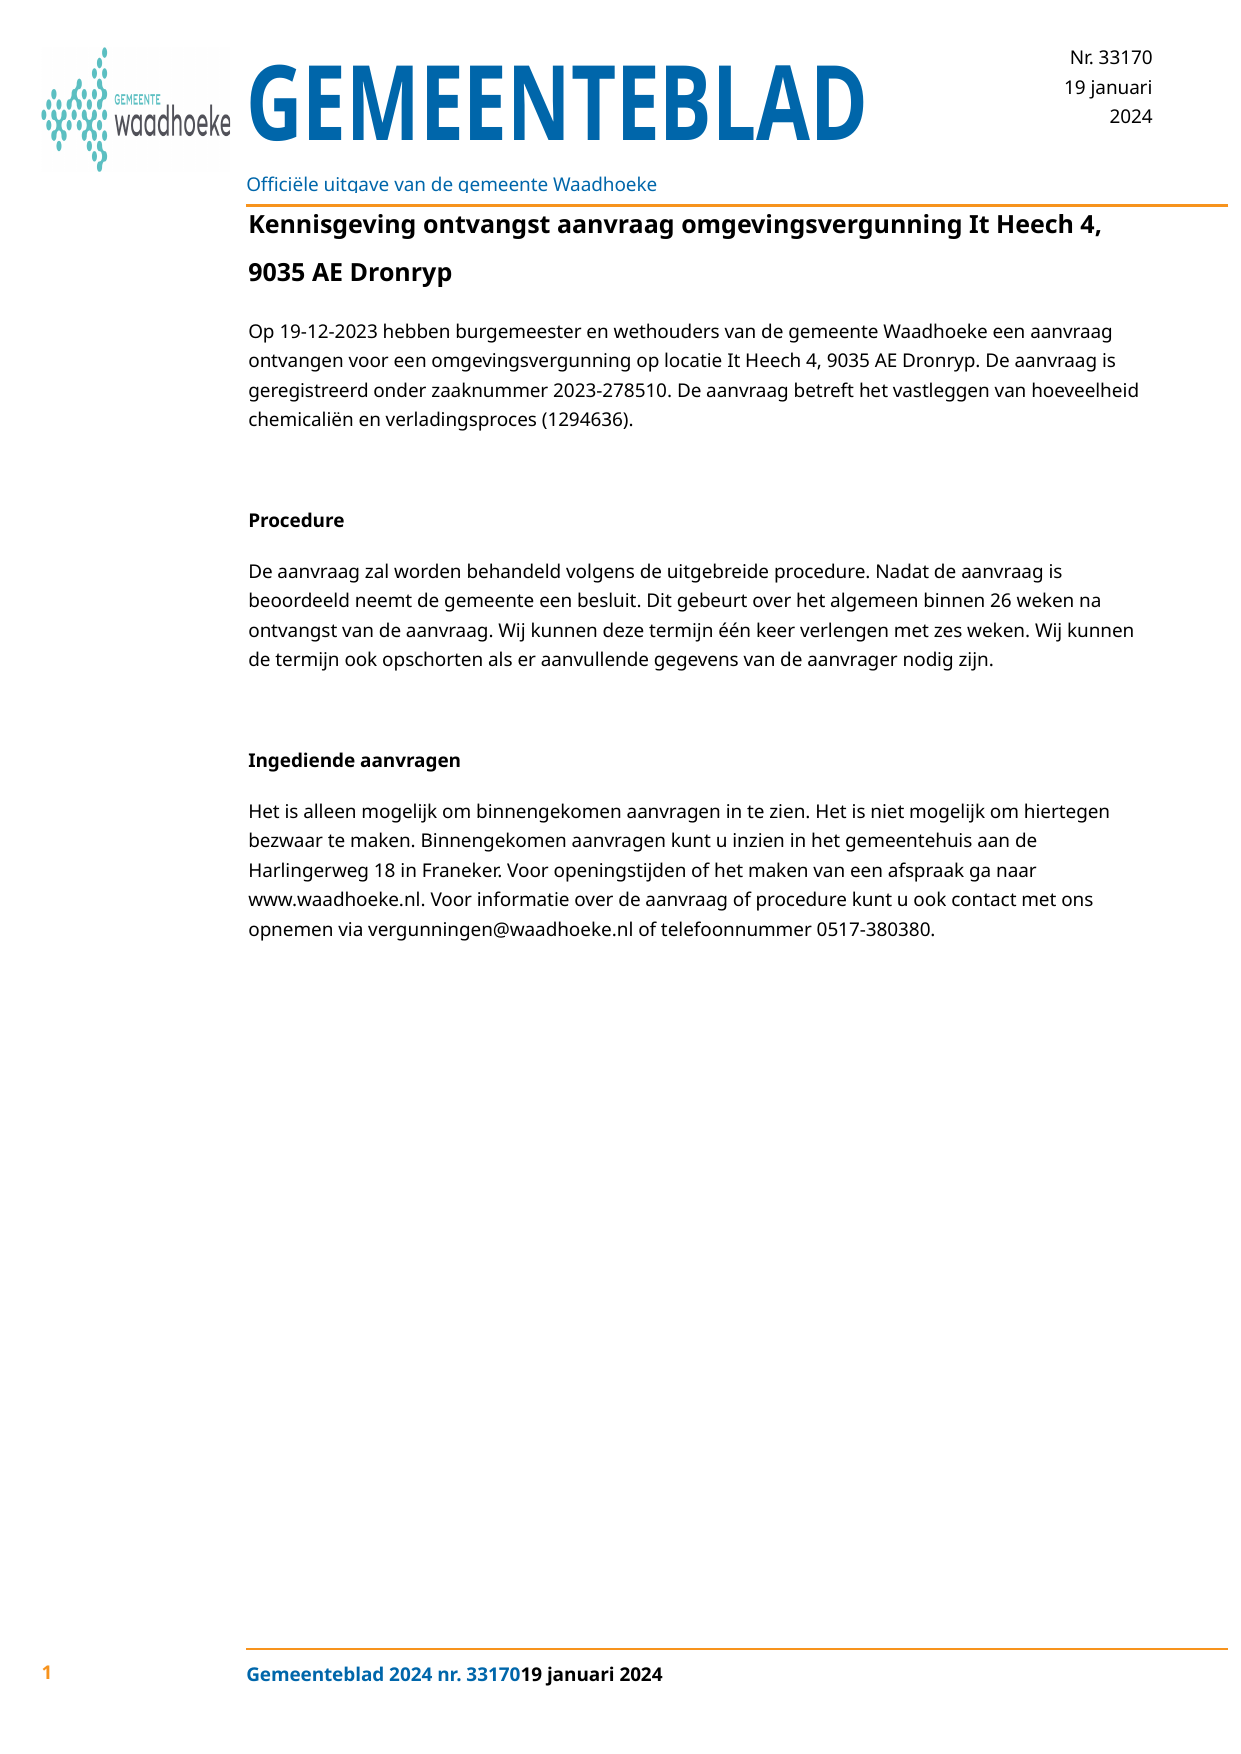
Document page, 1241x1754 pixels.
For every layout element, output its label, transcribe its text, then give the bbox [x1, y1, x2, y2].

text Ingediende aanvragen [248, 747, 1152, 773]
text Kennisgeving ontvangst aanvraag omgevingsvergunning It Heech 4, 9035 AE Dronryp [248, 207, 1152, 288]
text Op 19-12-2023 hebben burgemeester en wethouders van de gemeente Waadhoeke een aanvraag ontvangen voor een omgevingsvergunning op locatie It Heech 4, 9035 AE Dronryp. De aanvraag is geregistreerd onder zaaknummer 2023-278510. De aanvraag betreft het vastleggen van hoeveelheid chemicaliën en verladingsproces (1294636). [248, 318, 1152, 432]
text Procedure [248, 507, 1152, 533]
picture [41, 47, 231, 172]
text De aanvraag zal worden behandeld volgens de uitgebreide procedure. Nadat de aanvraag is beoordeeld neemt de gemeente een besluit. Dit gebeurt over het algemeen binnen 26 weken na ontvangst van de aanvraag. Wij kunnen deze termijn één keer verlengen met zes weken. Wij kunnen de termijn ook opschorten als er aanvullende gegevens van de aanvrager nodig zijn. [248, 558, 1152, 672]
text Het is alleen mogelijk om binnengekomen aanvragen in te zien. Het is niet mogelijk om hiertegen bezwaar te maken. Binnengekomen aanvragen kunt u inzien in het gemeentehuis aan de Harlingerweg 18 in Franeker. Voor openingstijden of het maken van een afspraak ga naar www.waadhoeke.nl. Voor informatie over de aanvraag of procedure kunt u ook contact met ons opnemen via vergunningen@waadhoeke.nl of telefoonnummer 0517-380380. [248, 798, 1152, 942]
